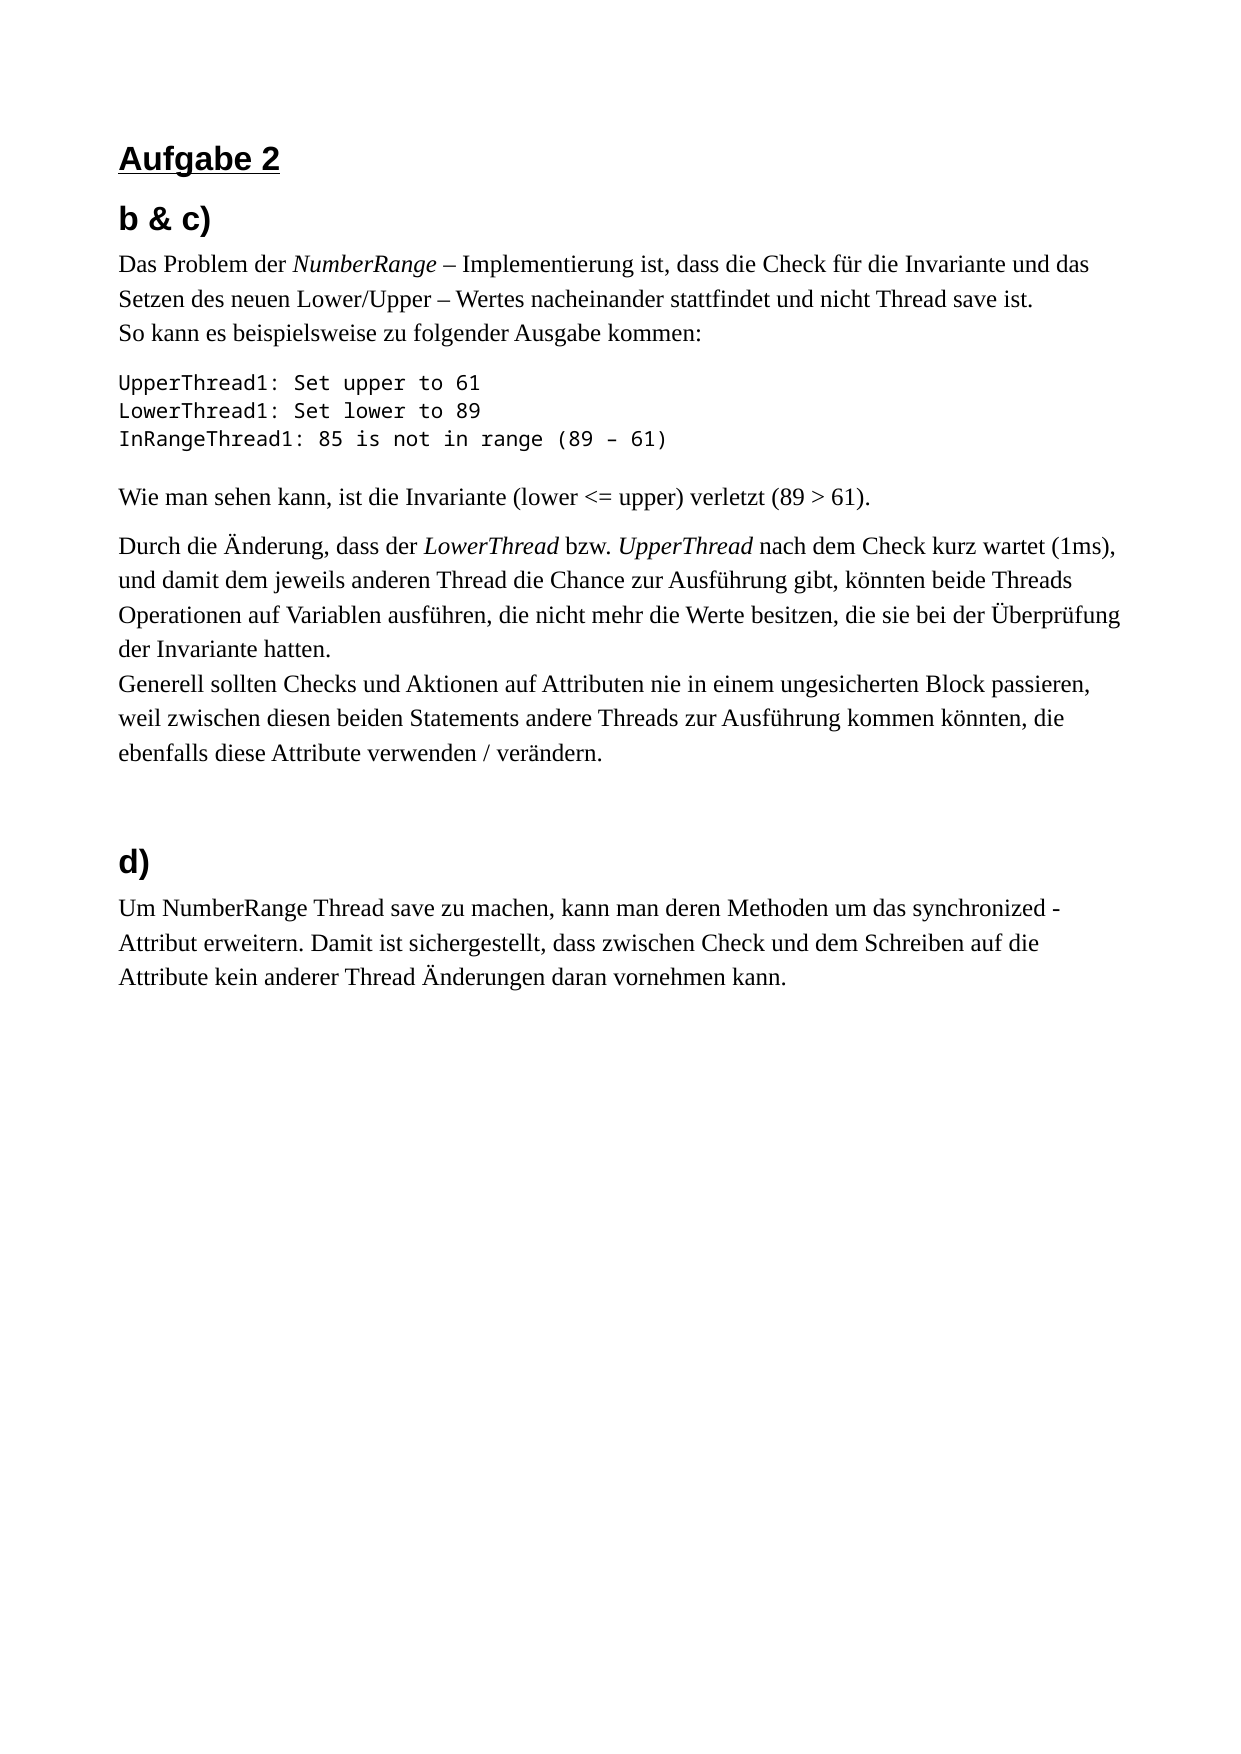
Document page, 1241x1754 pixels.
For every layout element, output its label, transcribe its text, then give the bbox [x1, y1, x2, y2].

text Generell sollten Checks und Aktionen auf Attributen nie in einem ungesicherten Block passieren, weil zwischen diesen beiden Statements andere Threads zur Ausführung kommen könnten, die ebenfalls diese Attribute verwenden / verändern. [118, 669, 1122, 766]
text Wie man sehen kann, ist die Invariante (lower <= upper) verletzt (89 > 61). [118, 482, 1122, 510]
subtitle d) [118, 842, 1122, 881]
text So kann es beispielsweise zu folgender Ausgabe kommen: [118, 318, 1122, 347]
text Das Problem der NumberRange – Implementierung ist, dass die Check für die Invariante und das Setzen des neuen Lower/Upper – Wertes nacheinander stattfindet und nicht Thread save ist. [118, 249, 1122, 313]
subtitle b & c) [118, 198, 1122, 237]
subtitle Aufgabe 2 [118, 139, 1122, 178]
text LowerThread1: Set lower to 89 [118, 396, 1122, 424]
text UpperThread1: Set upper to 61 [118, 368, 1122, 396]
text Um NumberRange Thread save zu machen, kann man deren Methoden um das synchronized - Attribut erweitern. Damit ist sichergestellt, dass zwischen Check und dem Schreiben auf die Attribute kein anderer Thread Änderungen daran vornehmen kann. [118, 893, 1122, 991]
text Durch die Änderung, dass der LowerThread bzw. UpperThread nach dem Check kurz wartet (1ms), und damit dem jeweils anderen Thread die Chance zur Ausführung gibt, könnten beide Threads Operationen auf Variablen ausführen, die nicht mehr die Werte besitzen, die sie bei der Überprüfung der Invariante hatten. [118, 531, 1122, 663]
text InRangeThread1: 85 is not in range (89 – 61) [118, 424, 1122, 453]
